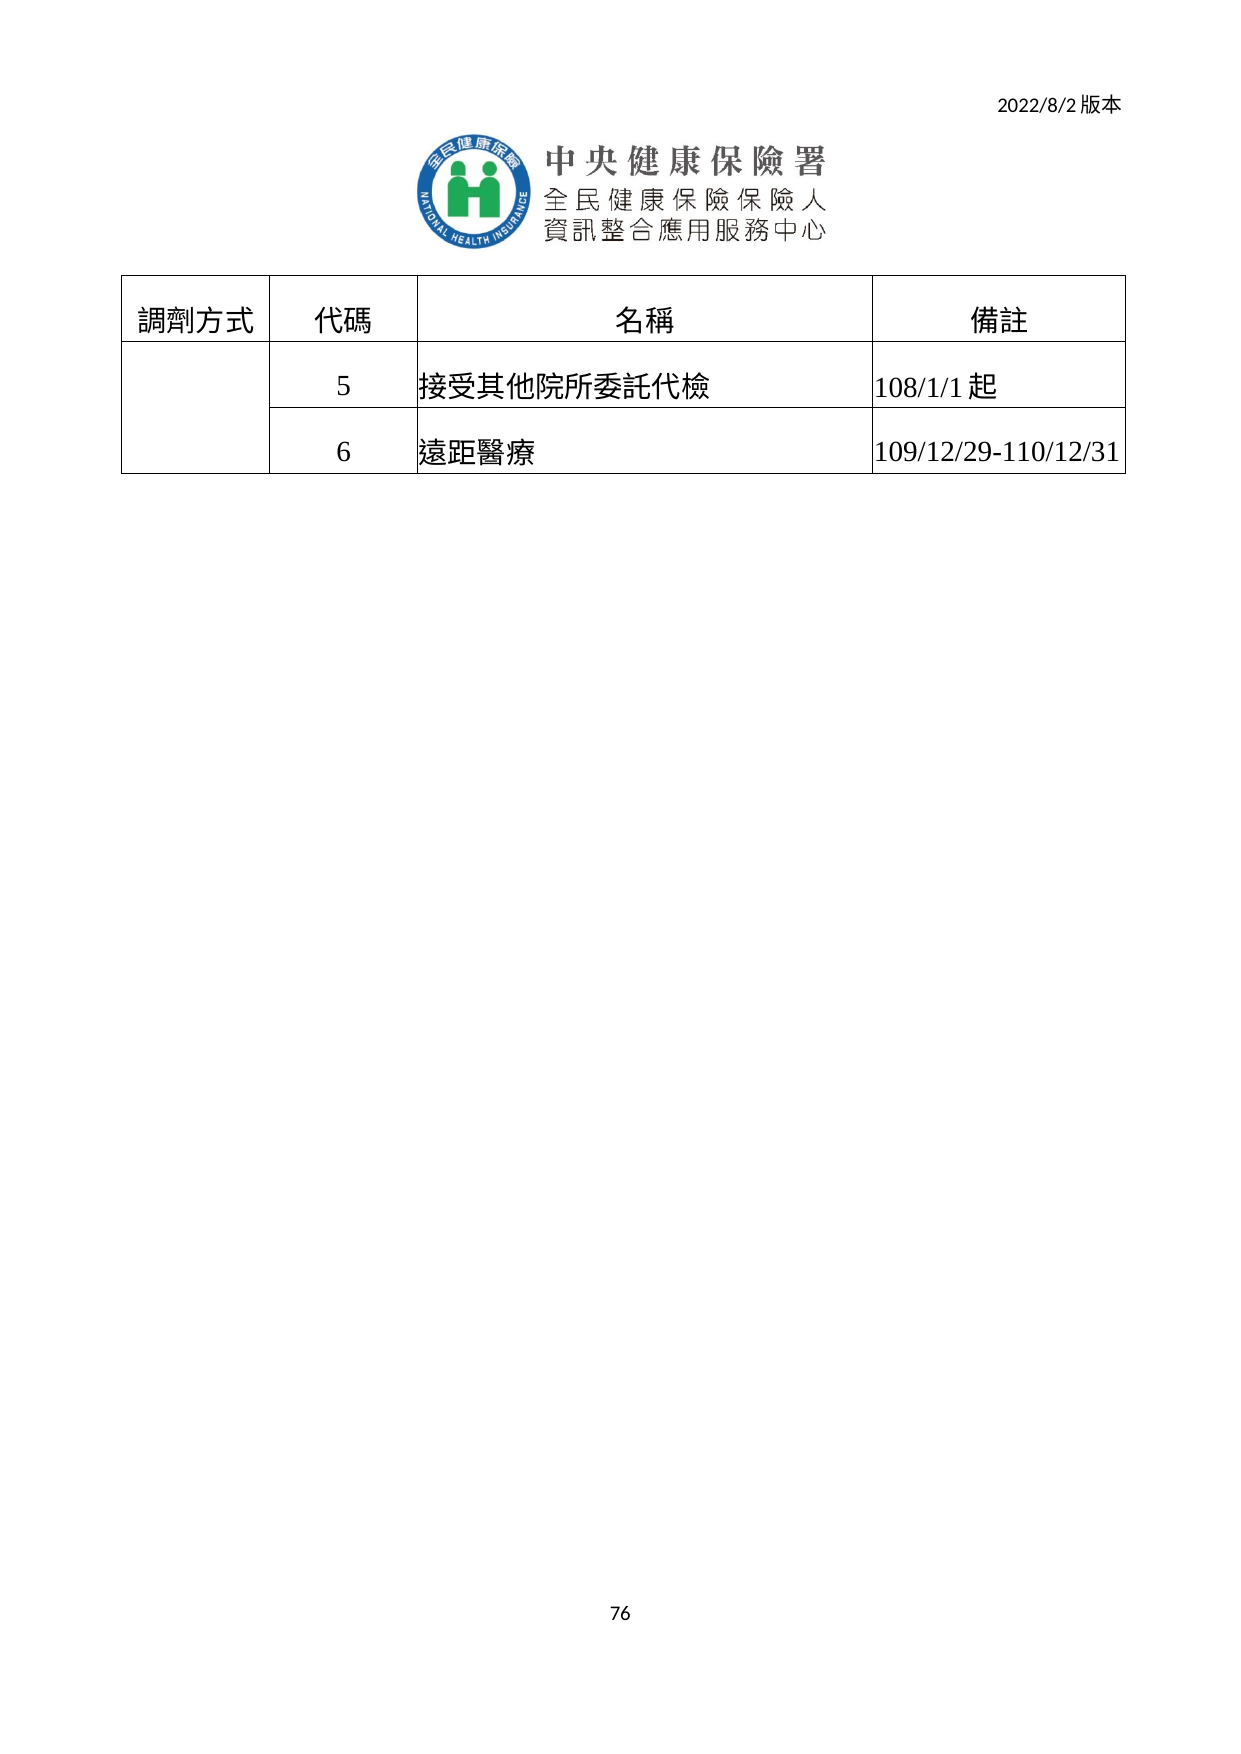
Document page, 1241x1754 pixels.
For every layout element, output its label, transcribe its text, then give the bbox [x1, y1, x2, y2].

table_header 名稱 [418, 276, 872, 341]
table_cell 108/1/1起 [873, 342, 1125, 407]
table_header 代碼 [270, 276, 417, 341]
table_cell 6 [270, 408, 417, 473]
table_cell 5 [270, 342, 417, 407]
table_cell [122, 342, 269, 473]
table_cell 接受其他院所委託代檢 [418, 342, 872, 407]
table_cell 遠距醫療 [418, 408, 872, 473]
table_header 備註 [873, 276, 1125, 341]
table_header 調劑方式 [122, 276, 269, 341]
table_cell 109/12/29-110/12/31 [873, 408, 1125, 473]
